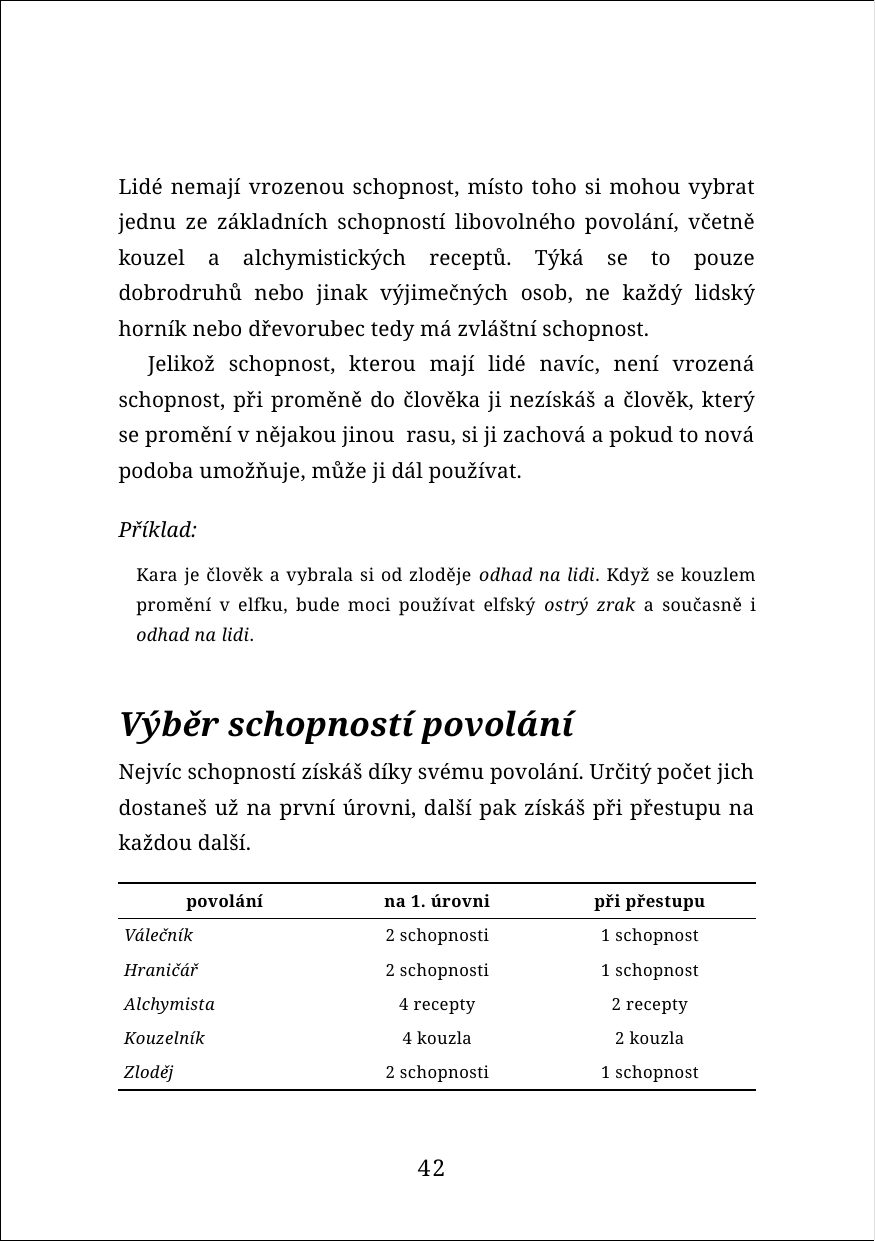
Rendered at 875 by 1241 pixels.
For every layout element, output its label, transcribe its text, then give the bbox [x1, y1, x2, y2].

text Příklad: [118, 515, 756, 543]
text Lidé nemají vrozenou schopnost, místo toho si mohou vybrat jednu ze základních schopností libovolného povolání, včetně kouzel a alchymistických receptů. Týká se to pouze dobrodruhů nebo jinak výjimečných osob, ne každý lidský horník nebo dřevorubec tedy má zvláštní schopnost. Jelikož schopnost, kterou mají lidé navíc, není vrozená schopnost, při proměně do člověka ji nezískáš a člověk, který se promění v nějakou jinou rasu, si ji zachová a pokud to nová podoba umožňuje, může ji dál používat. [118, 172, 756, 484]
table_cell Kouzelník [118, 1021, 331, 1055]
table_cell 2 schopnosti [331, 1055, 543, 1089]
table_cell 2 recepty [543, 987, 756, 1021]
table_cell 1 schopnost [543, 919, 756, 952]
table_header povolání [118, 884, 331, 918]
table_cell Hraničář [118, 953, 331, 987]
table_cell 1 schopnost [543, 1055, 756, 1089]
text Kara je člověk a vybrala si od zloděje odhad na lidi. Když se kouzlem promění v elfku, bude moci používat elfský ostrý zrak a současně i odhad na lidi. [136, 562, 756, 647]
subtitle Výběr schopností povolání [118, 700, 756, 746]
table_cell 2 schopnosti [331, 919, 543, 952]
text Nejvíc schopností získáš díky svému povolání. Určitý počet jich dostaneš už na první úrovni, další pak získáš při přestupu na každou další. [118, 757, 756, 857]
table_cell Alchymista [118, 987, 331, 1021]
table_header na 1. úrovni [331, 884, 543, 918]
table_cell 2 kouzla [543, 1021, 756, 1055]
table_cell 1 schopnost [543, 953, 756, 987]
table_cell 4 kouzla [331, 1021, 543, 1055]
table_header při přestupu [543, 884, 756, 918]
table_cell Válečník [118, 919, 331, 952]
table_cell 2 schopnosti [331, 953, 543, 987]
table_cell Zloděj [118, 1055, 331, 1089]
table_cell 4 recepty [331, 987, 543, 1021]
